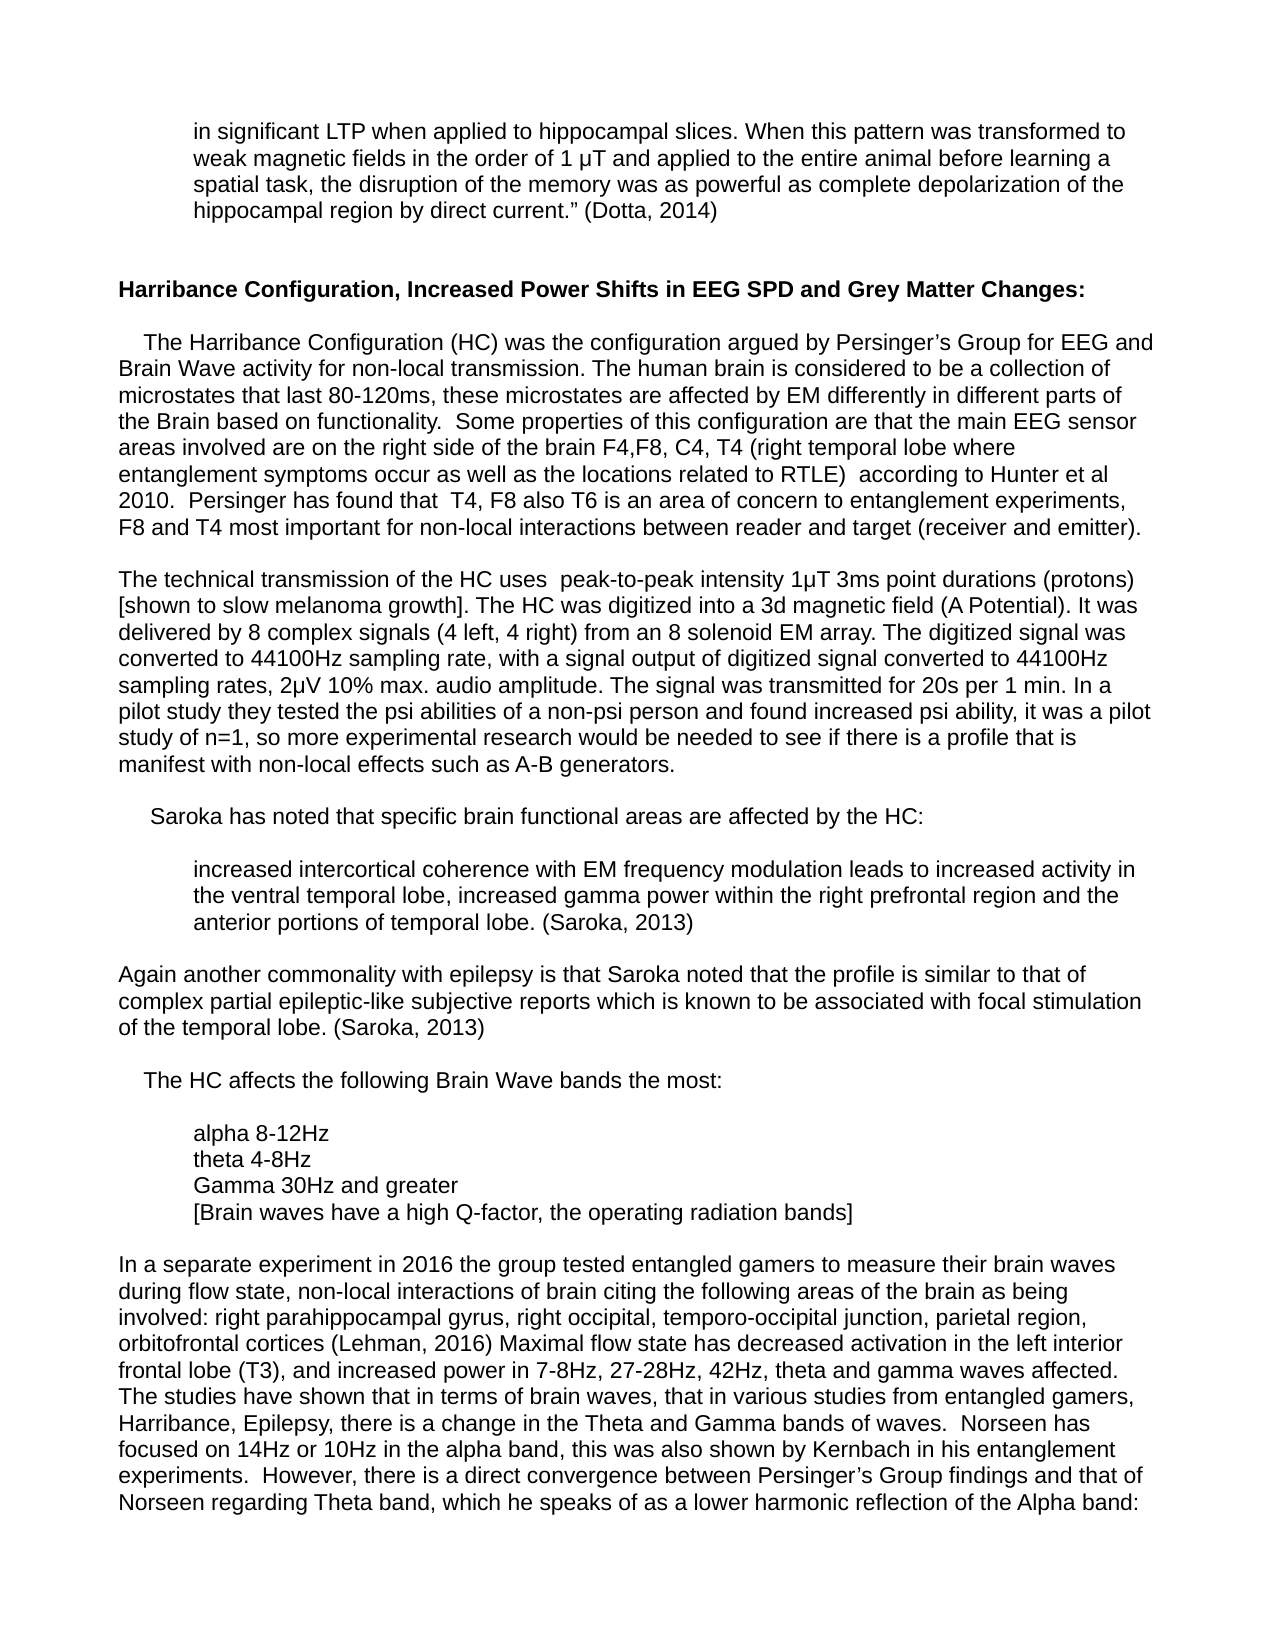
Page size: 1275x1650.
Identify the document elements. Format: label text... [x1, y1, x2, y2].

text Gamma 30Hz and greater [193, 1172, 1157, 1199]
text In a separate experiment in 2016 the group tested entangled gamers to measure their brain waves during flow state, non-local interactions of brain citing the following areas of the brain as being involved: right parahippocampal gyrus, right occipital, temporo-occipital junction, parietal region, orbitofrontal cortices (Lehman, 2016) Maximal flow state has decreased activation in the left interior frontal lobe (T3), and increased power in 7-8Hz, 27-28Hz, 42Hz, theta and gamma waves affected. [118, 1251, 1157, 1383]
list in significant LTP when applied to hippocampal slices. When this pattern was transformed to weak magnetic fields in the order of 1 μT and applied to the entire animal before learning a spatial task, the disruption of the memory was as powerful as complete depolarization of the hippocampal region by direct current.” (Dotta, 2014) [156, 118, 1157, 223]
text Harribance Configuration, Increased Power Shifts in EEG SPD and Grey Matter Changes: [118, 276, 1157, 303]
text The HC affects the following Brain Wave bands the most: [118, 1067, 1157, 1093]
text The studies have shown that in terms of brain waves, that in various studies from entangled gamers, Harribance, Epilepsy, there is a change in the Theta and Gamma bands of waves. Norseen has focused on 14Hz or 10Hz in the alpha band, this was also shown by Kernbach in his entanglement experiments. However, there is a direct convergence between Persinger’s Group findings and that of Norseen regarding Theta band, which he speaks of as a lower harmonic reflection of the Alpha band: [118, 1383, 1157, 1515]
text The technical transmission of the HC uses peak-to-peak intensity 1μT 3ms point durations (protons) [shown to slow melanoma growth]. The HC was digitized into a 3d magnetic field (A Potential). It was delivered by 8 complex signals (4 left, 4 right) from an 8 solenoid EM array. The digitized signal was converted to 44100Hz sampling rate, with a signal output of digitized signal converted to 44100Hz sampling rates, 2μV 10% max. audio amplitude. The signal was transmitted for 20s per 1 min. In a pilot study they tested the psi abilities of a non-psi person and found increased psi ability, it was a pilot study of n=1, so more experimental research would be needed to see if there is a profile that is manifest with non-local effects such as A-B generators. [118, 566, 1157, 777]
text increased intercortical coherence with EM frequency modulation leads to increased activity in the ventral temporal lobe, increased gamma power within the right prefrontal region and the anterior portions of temporal lobe. (Saroka, 2013) [193, 856, 1157, 935]
text alpha 8-12Hz [193, 1119, 1157, 1146]
text [Brain waves have a high Q-factor, the operating radiation bands] [193, 1199, 1157, 1225]
text theta 4-8Hz [193, 1146, 1157, 1172]
text Again another commonality with epilepsy is that Saroka noted that the profile is similar to that of complex partial epileptic-like subjective reports which is known to be associated with focal stimulation of the temporal lobe. (Saroka, 2013) [118, 961, 1157, 1041]
text The Harribance Configuration (HC) was the configuration argued by Persinger’s Group for EEG and Brain Wave activity for non-local transmission. The human brain is considered to be a collection of microstates that last 80-120ms, these microstates are affected by EM differently in different parts of the Brain based on functionality. Some properties of this configuration are that the main EEG sensor areas involved are on the right side of the brain F4,F8, C4, T4 (right temporal lobe where entanglement symptoms occur as well as the locations related to RTLE) according to Hunter et al 2010. Persinger has found that T4, F8 also T6 is an area of concern to entanglement experiments, F8 and T4 most important for non-local interactions between reader and target (receiver and emitter). [118, 329, 1157, 540]
text Saroka has noted that specific brain functional areas are affected by the HC: [118, 803, 1157, 830]
